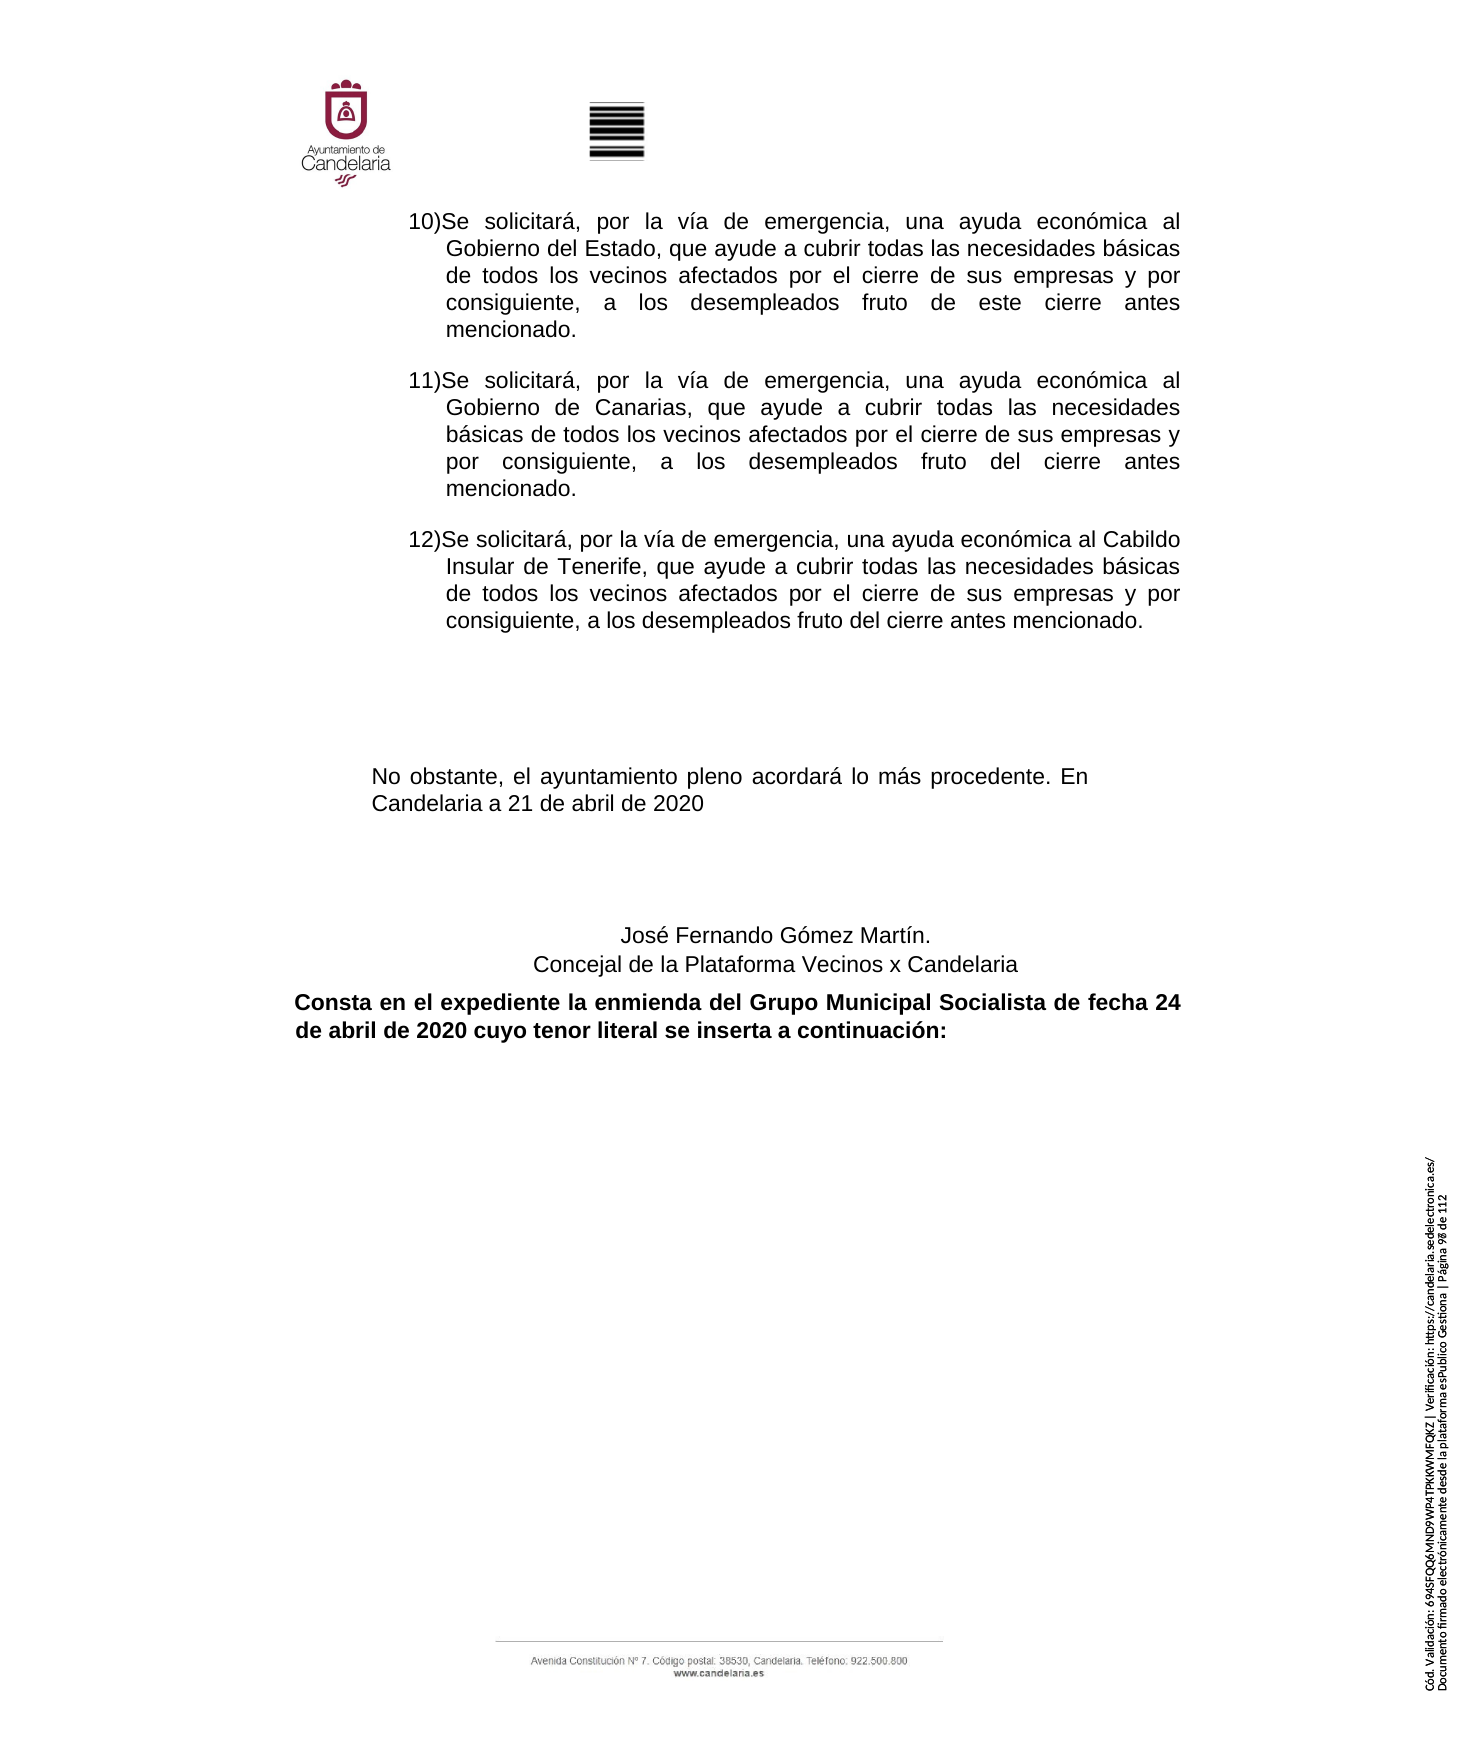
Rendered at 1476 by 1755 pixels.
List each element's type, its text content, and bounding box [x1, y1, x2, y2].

text José Fernando Gómez Martín. [292, 922, 1260, 948]
text 12)Se solicitará, por la vía de emergencia, una ayuda económica al Cabildo Insular de Tenerife, que ayude a cubrir todas las necesidades básicas de todos los vecinos afectados por el cierre de sus empresas y por consiguiente, a los desempleados fruto del cierre antes mencionado. [408, 526, 1181, 633]
text Consta en el expediente la enmienda del Grupo Municipal Socialista de fecha 24 de abril de 2020 cuyo tenor literal se inserta a continuación: [294, 989, 1182, 1043]
text 10)Se solicitará, por la vía de emergencia, una ayuda económica al Gobierno del Estado, que ayude a cubrir todas las necesidades básicas de todos los vecinos afectados por el cierre de sus empresas y por consiguiente, a los desempleados fruto de este cierre antes mencionado. [408, 208, 1181, 343]
text 11)Se solicitará, por la vía de emergencia, una ayuda económica al Gobierno de Canarias, que ayude a cubrir todas las necesidades básicas de todos los vecinos afectados por el cierre de sus empresas y por consiguiente, a los desempleados fruto del cierre antes mencionado. [408, 367, 1181, 502]
text Concejal de la Plataforma Vecinos x Candelaria [292, 951, 1259, 977]
text No obstante, el ayuntamiento pleno acordará lo más procedente. En Candelaria a 21 de abril de 2020 [371, 763, 1089, 816]
